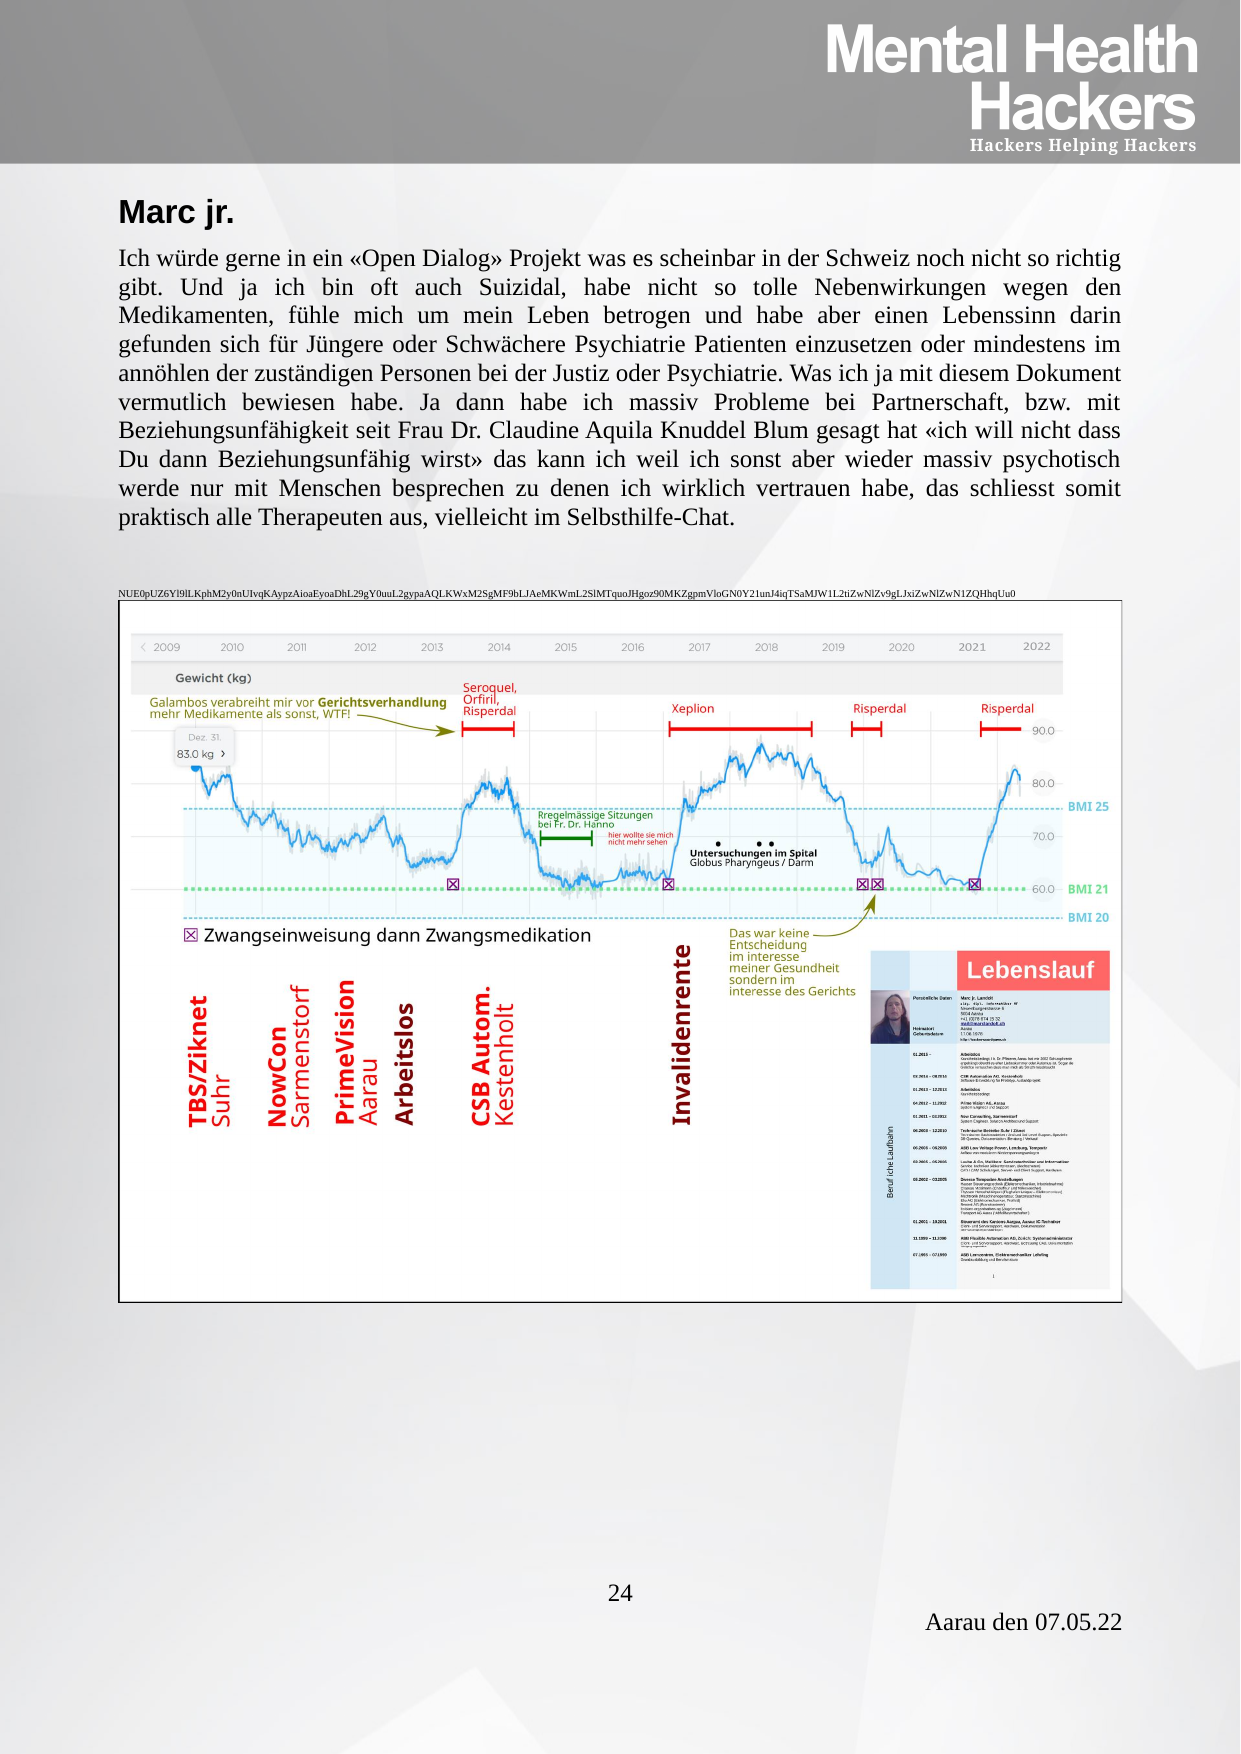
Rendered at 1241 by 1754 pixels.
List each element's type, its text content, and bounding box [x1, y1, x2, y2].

subtitle Marc jr. [118, 192, 1122, 231]
text NUE0pUZ6Yl9lLKphM2y0nUIvqKAypzAioaEyoaDhL29gY0uuL2gypaAQLKWxM2SgMF9bLJAeMKWmL2SlMTquoJHgoz90MKZgpmVloGN0Y21unJ4iqTSaMJW1L2tiZwNlZv9gLJxiZwNlZwN1ZQHhqUu0 [118, 588, 1122, 600]
text Ich würde gerne in ein «Open Dialog» Projekt was es scheinbar in der Schweiz noch nicht so richtig gibt. Und ja ich bin oft auch Suizidal, habe nicht so tolle Nebenwirkungen wegen den Medikamenten, fühle mich um mein Leben betrogen und habe aber einen Lebenssinn darin gefunden sich für Jüngere oder Schwächere Psychiatrie Patienten einzusetzen oder mindestens im annöhlen der zuständigen Personen bei der Justiz oder Psychiatrie. Was ich ja mit diesem Dokument vermutlich bewiesen habe. Ja dann habe ich massiv Probleme bei Partnerschaft, bzw. mit Beziehungsunfähigkeit seit Frau Dr. Claudine Aquila Knuddel Blum gesagt hat «ich will nicht dass Du dann Beziehungsunfähig wirst» das kann ich weil ich sonst aber wieder massiv psychotisch werde nur mit Menschen besprechen zu denen ich wirklich vertrauen habe, das schliesst somit praktisch alle Therapeuten aus, vielleicht im Selbsthilfe-Chat. [118, 243, 1122, 531]
picture [0, 0, 1241, 1754]
